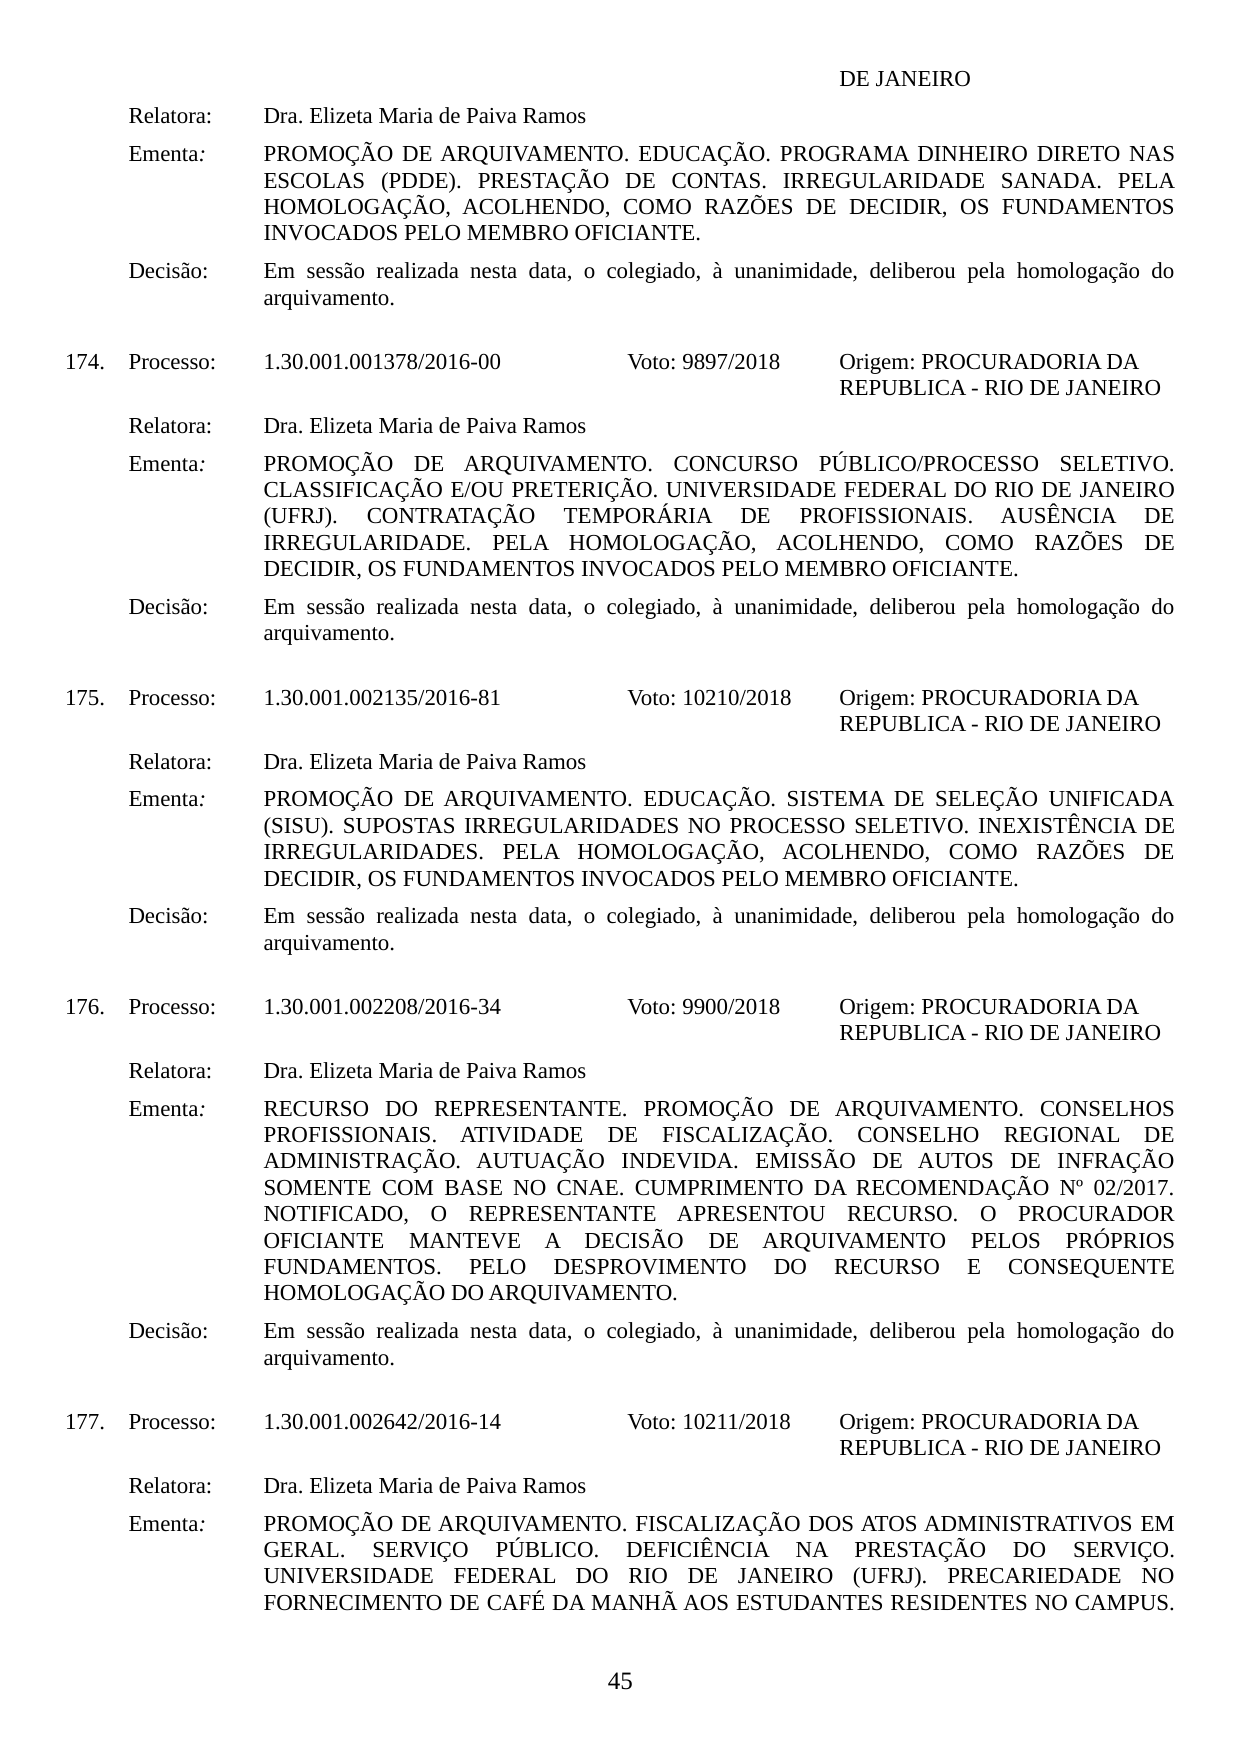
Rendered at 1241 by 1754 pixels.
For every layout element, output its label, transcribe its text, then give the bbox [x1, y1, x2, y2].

table_cell Dra. Elizeta Maria de Paiva Ramos [258, 97, 1181, 135]
table_header Processo: [123, 678, 257, 742]
table_cell Decisão: [123, 252, 257, 316]
table_header Origem: PROCURADORIA DA REPUBLICA - RIO DE JANEIRO [834, 987, 1181, 1051]
table_cell [59, 444, 123, 587]
table_header 1.30.001.002208/2016-34 [258, 987, 621, 1051]
table_cell [59, 1051, 123, 1089]
table_header Origem: PROCURADORIA DA REPUBLICA - RIO DE JANEIRO [834, 1402, 1181, 1466]
table_cell [59, 780, 123, 897]
table_cell Relatora: [123, 742, 257, 780]
table_cell Ementa: [123, 135, 257, 252]
table_cell RECURSO DO REPRESENTANTE. PROMOÇÃO DE ARQUIVAMENTO. CONSELHOS PROFISSIONAIS. ATIVIDADE DE FISCALIZAÇÃO. CONSELHO REGIONAL DE ADMINISTRAÇÃO. AUTUAÇÃO INDEVIDA. EMISSÃO DE AUTOS DE INFRAÇÃO SOMENTE COM BASE NO CNAE. CUMPRIMENTO DA RECOMENDAÇÃO Nº 02/2017. NOTIFICADO, O REPRESENTANTE APRESENTOU RECURSO. O PROCURADOR OFICIANTE MANTEVE A DECISÃO DE ARQUIVAMENTO PELOS PRÓPRIOS FUNDAMENTOS. PELO DESPROVIMENTO DO RECURSO E CONSEQUENTE HOMOLOGAÇÃO DO ARQUIVAMENTO. [258, 1089, 1181, 1311]
table_header 1.30.001.002642/2016-14 [258, 1402, 621, 1466]
table_cell Ementa: [123, 444, 257, 587]
table_cell PROMOÇÃO DE ARQUIVAMENTO. EDUCAÇÃO. PROGRAMA DINHEIRO DIRETO NAS ESCOLAS (PDDE). PRESTAÇÃO DE CONTAS. IRREGULARIDADE SANADA. PELA HOMOLOGAÇÃO, ACOLHENDO, COMO RAZÕES DE DECIDIR, OS FUNDAMENTOS INVOCADOS PELO MEMBRO OFICIANTE. [258, 135, 1181, 252]
table_cell [59, 1089, 123, 1311]
table_header Processo: [123, 1402, 257, 1466]
table_cell Relatora: [123, 406, 257, 444]
table_header 175. [59, 678, 123, 742]
table_header 174. [59, 342, 123, 406]
table_cell Ementa: [123, 1504, 257, 1621]
table_cell Em sessão realizada nesta data, o colegiado, à unanimidade, deliberou pela homologação do arquivamento. [258, 897, 1181, 961]
table_cell Decisão: [123, 1311, 257, 1376]
table_header [621, 59, 833, 97]
table_header [258, 59, 621, 97]
table_cell Relatora: [123, 1051, 257, 1089]
table_cell Dra. Elizeta Maria de Paiva Ramos [258, 1051, 1181, 1089]
table_cell Em sessão realizada nesta data, o colegiado, à unanimidade, deliberou pela homologação do arquivamento. [258, 252, 1181, 316]
table_cell [59, 897, 123, 961]
table_header Voto: 9897/2018 [621, 342, 833, 406]
table_header Voto: 9900/2018 [621, 987, 833, 1051]
table_cell Em sessão realizada nesta data, o colegiado, à unanimidade, deliberou pela homologação do arquivamento. [258, 1311, 1181, 1376]
table_header [123, 59, 257, 97]
table_header Voto: 10211/2018 [621, 1402, 833, 1466]
table_header Processo: [123, 342, 257, 406]
table_header [59, 59, 123, 97]
table_header 1.30.001.001378/2016-00 [258, 342, 621, 406]
table_cell PROMOÇÃO DE ARQUIVAMENTO. EDUCAÇÃO. SISTEMA DE SELEÇÃO UNIFICADA (SISU). SUPOSTAS IRREGULARIDADES NO PROCESSO SELETIVO. INEXISTÊNCIA DE IRREGULARIDADES. PELA HOMOLOGAÇÃO, ACOLHENDO, COMO RAZÕES DE DECIDIR, OS FUNDAMENTOS INVOCADOS PELO MEMBRO OFICIANTE. [258, 780, 1181, 897]
table_header 176. [59, 987, 123, 1051]
table_header 177. [59, 1402, 123, 1466]
table_cell Dra. Elizeta Maria de Paiva Ramos [258, 1466, 1181, 1504]
table_cell Dra. Elizeta Maria de Paiva Ramos [258, 406, 1181, 444]
table_cell Dra. Elizeta Maria de Paiva Ramos [258, 742, 1181, 780]
table_header Origem: PROCURADORIA DA REPUBLICA - RIO DE JANEIRO [834, 678, 1181, 742]
table_cell PROMOÇÃO DE ARQUIVAMENTO. FISCALIZAÇÃO DOS ATOS ADMINISTRATIVOS EM GERAL. SERVIÇO PÚBLICO. DEFICIÊNCIA NA PRESTAÇÃO DO SERVIÇO. UNIVERSIDADE FEDERAL DO RIO DE JANEIRO (UFRJ). PRECARIEDADE NO FORNECIMENTO DE CAFÉ DA MANHÃ AOS ESTUDANTES RESIDENTES NO CAMPUS. [258, 1504, 1181, 1621]
table_cell [59, 587, 123, 651]
table_cell [59, 406, 123, 444]
table_header DE JANEIRO [834, 59, 1181, 97]
table_cell Ementa: [123, 780, 257, 897]
table_cell Decisão: [123, 587, 257, 651]
table_header 1.30.001.002135/2016-81 [258, 678, 621, 742]
table_cell [59, 135, 123, 252]
table_header Voto: 10210/2018 [621, 678, 833, 742]
table_cell Ementa: [123, 1089, 257, 1311]
table_cell [59, 1311, 123, 1376]
table_cell [59, 97, 123, 135]
table_cell [59, 742, 123, 780]
table_cell Relatora: [123, 97, 257, 135]
table_cell [59, 1504, 123, 1621]
table_cell [59, 1466, 123, 1504]
table_cell [59, 252, 123, 316]
table_cell Em sessão realizada nesta data, o colegiado, à unanimidade, deliberou pela homologação do arquivamento. [258, 587, 1181, 651]
table_cell Relatora: [123, 1466, 257, 1504]
table_cell PROMOÇÃO DE ARQUIVAMENTO. CONCURSO PÚBLICO/PROCESSO SELETIVO. CLASSIFICAÇÃO E/OU PRETERIÇÃO. UNIVERSIDADE FEDERAL DO RIO DE JANEIRO (UFRJ). CONTRATAÇÃO TEMPORÁRIA DE PROFISSIONAIS. AUSÊNCIA DE IRREGULARIDADE. PELA HOMOLOGAÇÃO, ACOLHENDO, COMO RAZÕES DE DECIDIR, OS FUNDAMENTOS INVOCADOS PELO MEMBRO OFICIANTE. [258, 444, 1181, 587]
table_header Origem: PROCURADORIA DA REPUBLICA - RIO DE JANEIRO [834, 342, 1181, 406]
table_cell Decisão: [123, 897, 257, 961]
table_header Processo: [123, 987, 257, 1051]
